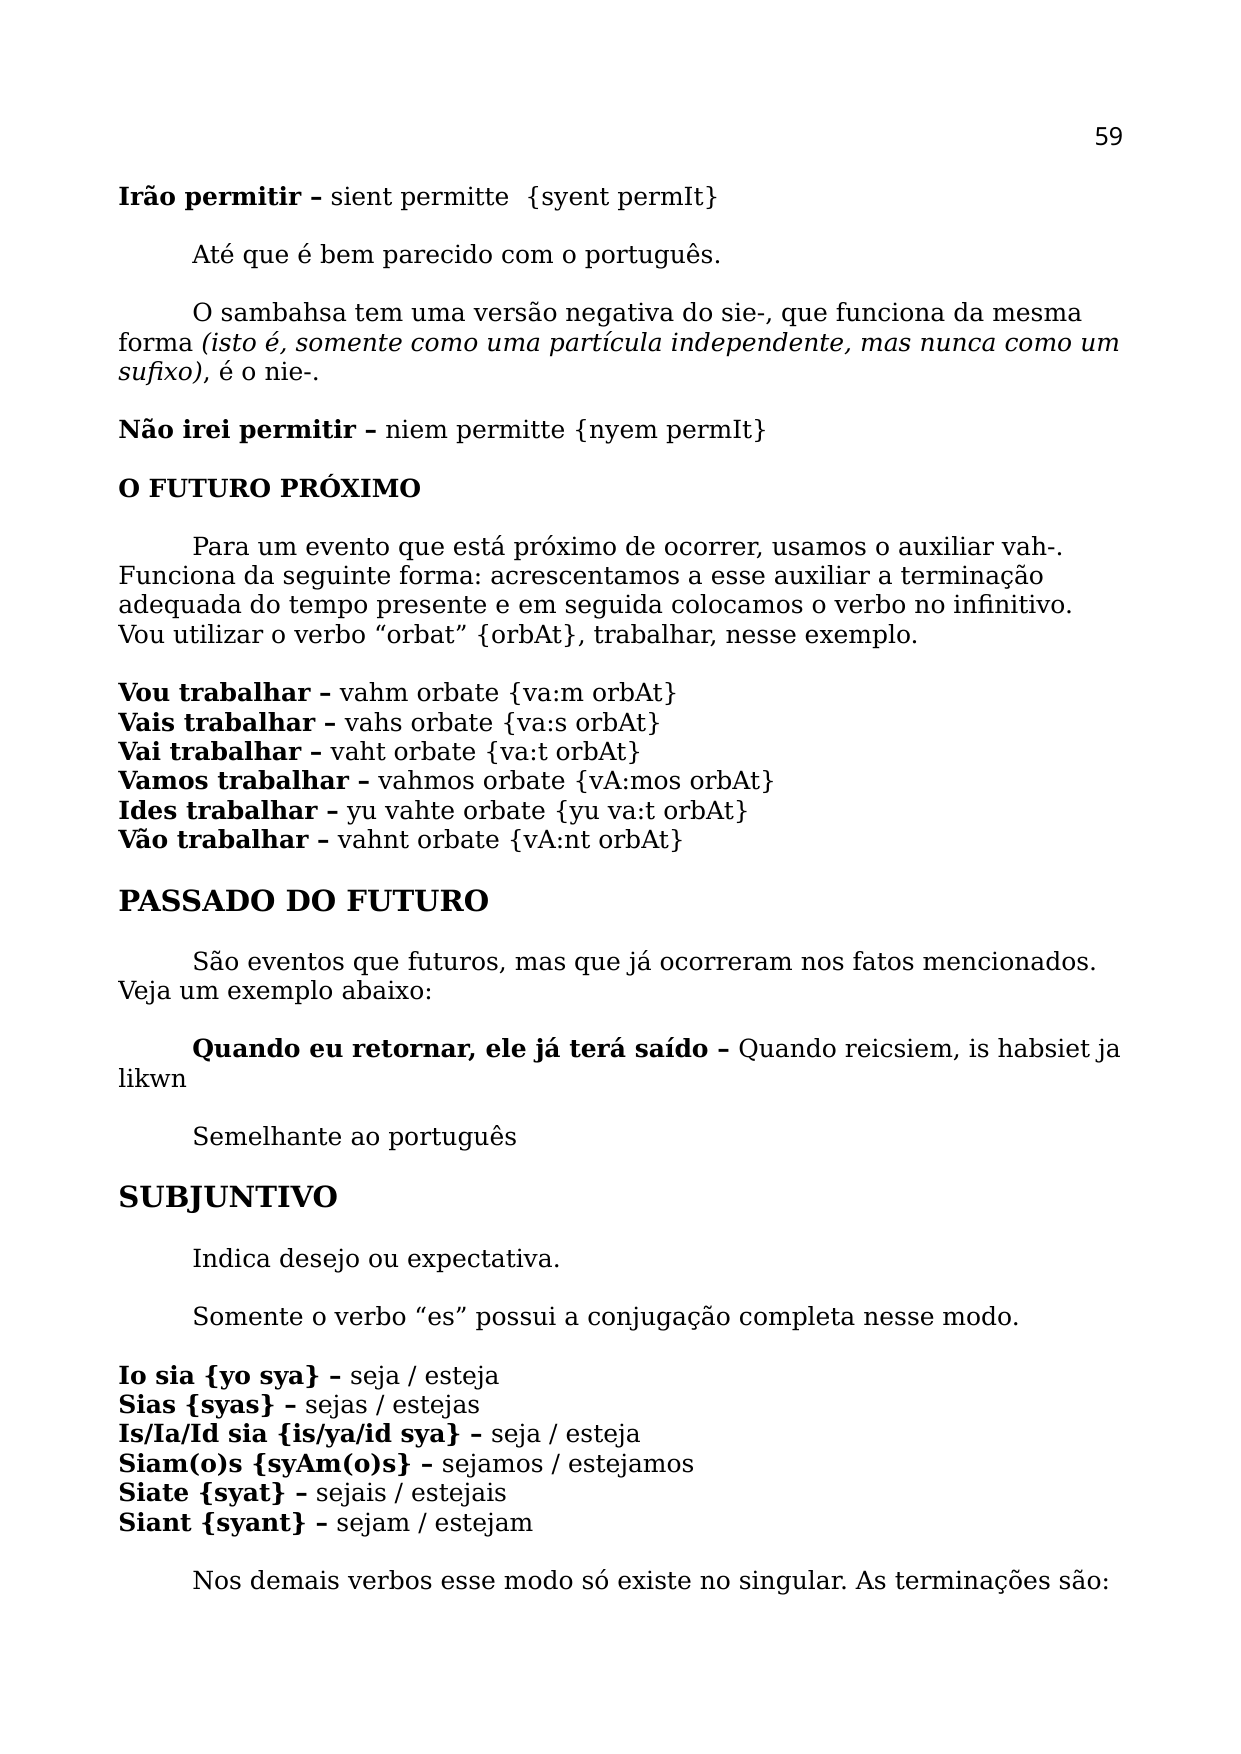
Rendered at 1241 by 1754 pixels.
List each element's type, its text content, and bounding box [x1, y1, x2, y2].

text Vais trabalhar – vahs orbate {va:s orbAt} [118, 707, 1123, 737]
text Quando eu retornar, ele já terá saído – Quando reicsiem, is habsiet ja likwn [118, 1034, 1123, 1093]
subtitle O FUTURO PRÓXIMO [118, 474, 1123, 503]
text Não irei permitir – niem permitte {nyem permIt} [118, 415, 1123, 444]
subtitle PASSADO DO FUTURO [118, 883, 1123, 918]
text Siam(o)s {syAm(o)s} – sejamos / estejamos [118, 1449, 1123, 1478]
text Irão permitir – sient permitte {syent permIt} [118, 182, 1123, 211]
text Io sia {yo sya} – seja / esteja [118, 1361, 1123, 1390]
text O sambahsa tem uma versão negativa do sie-, que funciona da mesma forma (isto é, somente como uma partícula independente, mas nunca como um sufixo), é o nie-. [118, 298, 1123, 386]
text Somente o verbo “es” possui a conjugação completa nesse modo. [118, 1302, 1123, 1331]
text Semelhante ao português [118, 1122, 1123, 1151]
text São eventos que futuros, mas que já ocorreram nos fatos mencionados. Veja um exemplo abaixo: [118, 947, 1123, 1005]
text Vamos trabalhar – vahmos orbate {vA:mos orbAt} [118, 766, 1123, 796]
text Até que é bem parecido com o português. [118, 240, 1123, 269]
text Vai trabalhar – vaht orbate {va:t orbAt} [118, 737, 1123, 766]
text Ides trabalhar – yu vahte orbate {yu va:t orbAt} [118, 796, 1123, 825]
text Siant {syant} – sejam / estejam [118, 1507, 1123, 1537]
text Is/Ia/Id sia {is/ya/id sya} – seja / esteja [118, 1419, 1123, 1449]
text Indica desejo ou expectativa. [118, 1244, 1123, 1273]
subtitle SUBJUNTIVO [118, 1181, 1123, 1215]
text Siate {syat} – sejais / estejais [118, 1478, 1123, 1507]
text Para um evento que está próximo de ocorrer, usamos o auxiliar vah-. Funciona da seguinte forma: acrescentamos a esse auxiliar a terminação adequada do tempo presente e em seguida colocamos o verbo no infinitivo. Vou utilizar o verbo “orbat” {orbAt}, trabalhar, nesse exemplo. [118, 532, 1123, 649]
text Vão trabalhar – vahnt orbate {vA:nt orbAt} [118, 825, 1123, 854]
text Nos demais verbos esse modo só existe no singular. As terminações são: [118, 1566, 1123, 1595]
text Vou trabalhar – vahm orbate {va:m orbAt} [118, 678, 1123, 707]
text Sias {syas} – sejas / estejas [118, 1390, 1123, 1419]
